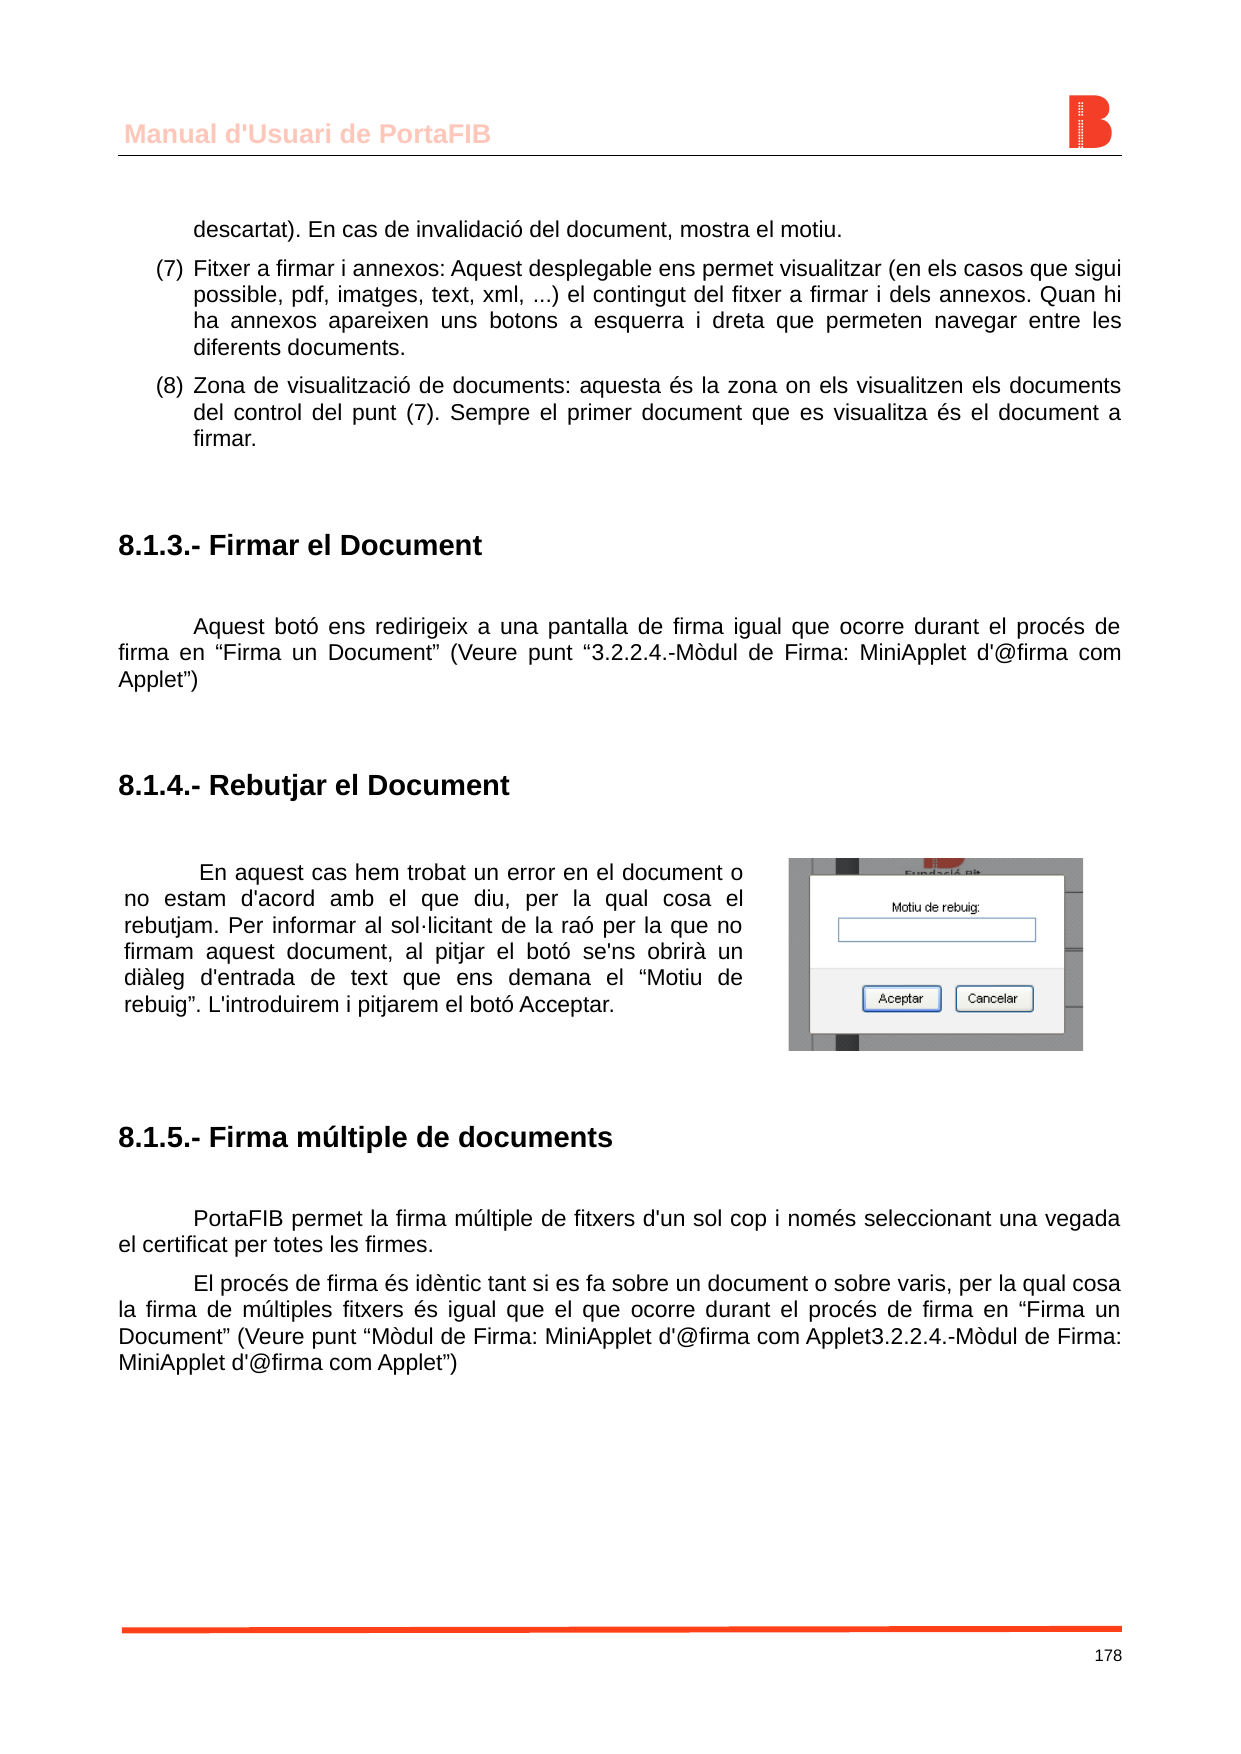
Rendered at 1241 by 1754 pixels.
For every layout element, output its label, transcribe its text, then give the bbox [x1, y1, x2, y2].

picture [788, 858, 1084, 1051]
table_header [750, 853, 1122, 1056]
text PortaFIB permet la firma múltiple de fitxers d'un sol cop i només seleccionant una vegada el certificat per totes les firmes. [118, 1205, 1122, 1257]
text El procés de firma és idèntic tant si es fa sobre un document o sobre varis, per la qual cosa la firma de múltiples fitxers és igual que el que ocorre durant el procés de firma en “Firma un Document” (Veure punt “Mòdul de Firma: MiniApplet d'@firma com Applet3.2.2.4Mòdul de Firma: MiniApplet d'@firma com Applet”) [118, 1270, 1122, 1375]
subtitle Firma múltiple de documents [118, 1120, 1122, 1153]
list descartat). En cas de invalidació del document, mostra el motiu. [156, 216, 1122, 242]
list Zona de visualització de documents: aquesta és la zona on els visualitzen els documents del control del punt (7). Sempre el primer document que es visualitza és el document a firmar. [156, 372, 1122, 452]
text Aquest botó ens redirigeix a una pantalla de firma igual que ocorre durant el procés de firma en “Firma un Document” (Veure punt “3.2.2.4Mòdul de Firma: MiniApplet d'@firma com Applet”) [118, 613, 1122, 692]
picture [1063, 94, 1117, 150]
list Fitxer a firmar i annexos: Aquest desplegable ens permet visualitzar (en els casos que sigui possible, pdf, imatges, text, xml, ...) el contingut del fitxer a firmar i dels annexos. Quan hi ha annexos apareixen uns botons a esquerra i dreta que permeten navegar entre les diferents documents. [156, 254, 1122, 360]
table_header En aquest cas hem trobat un error en el document o no estam d'acord amb el que diu, per la qual cosa el rebutjam. Per informar al sol·licitant de la raó per la que no firmam aquest document, al pitjar el botó se'ns obrirà un diàleg d'entrada de text que ens demana el “Motiu de rebuig”. L'introduirem i pitjarem el botó Acceptar. [118, 853, 749, 1056]
subtitle Firmar el Document [118, 528, 1122, 561]
subtitle Rebutjar el Document [118, 768, 1122, 802]
